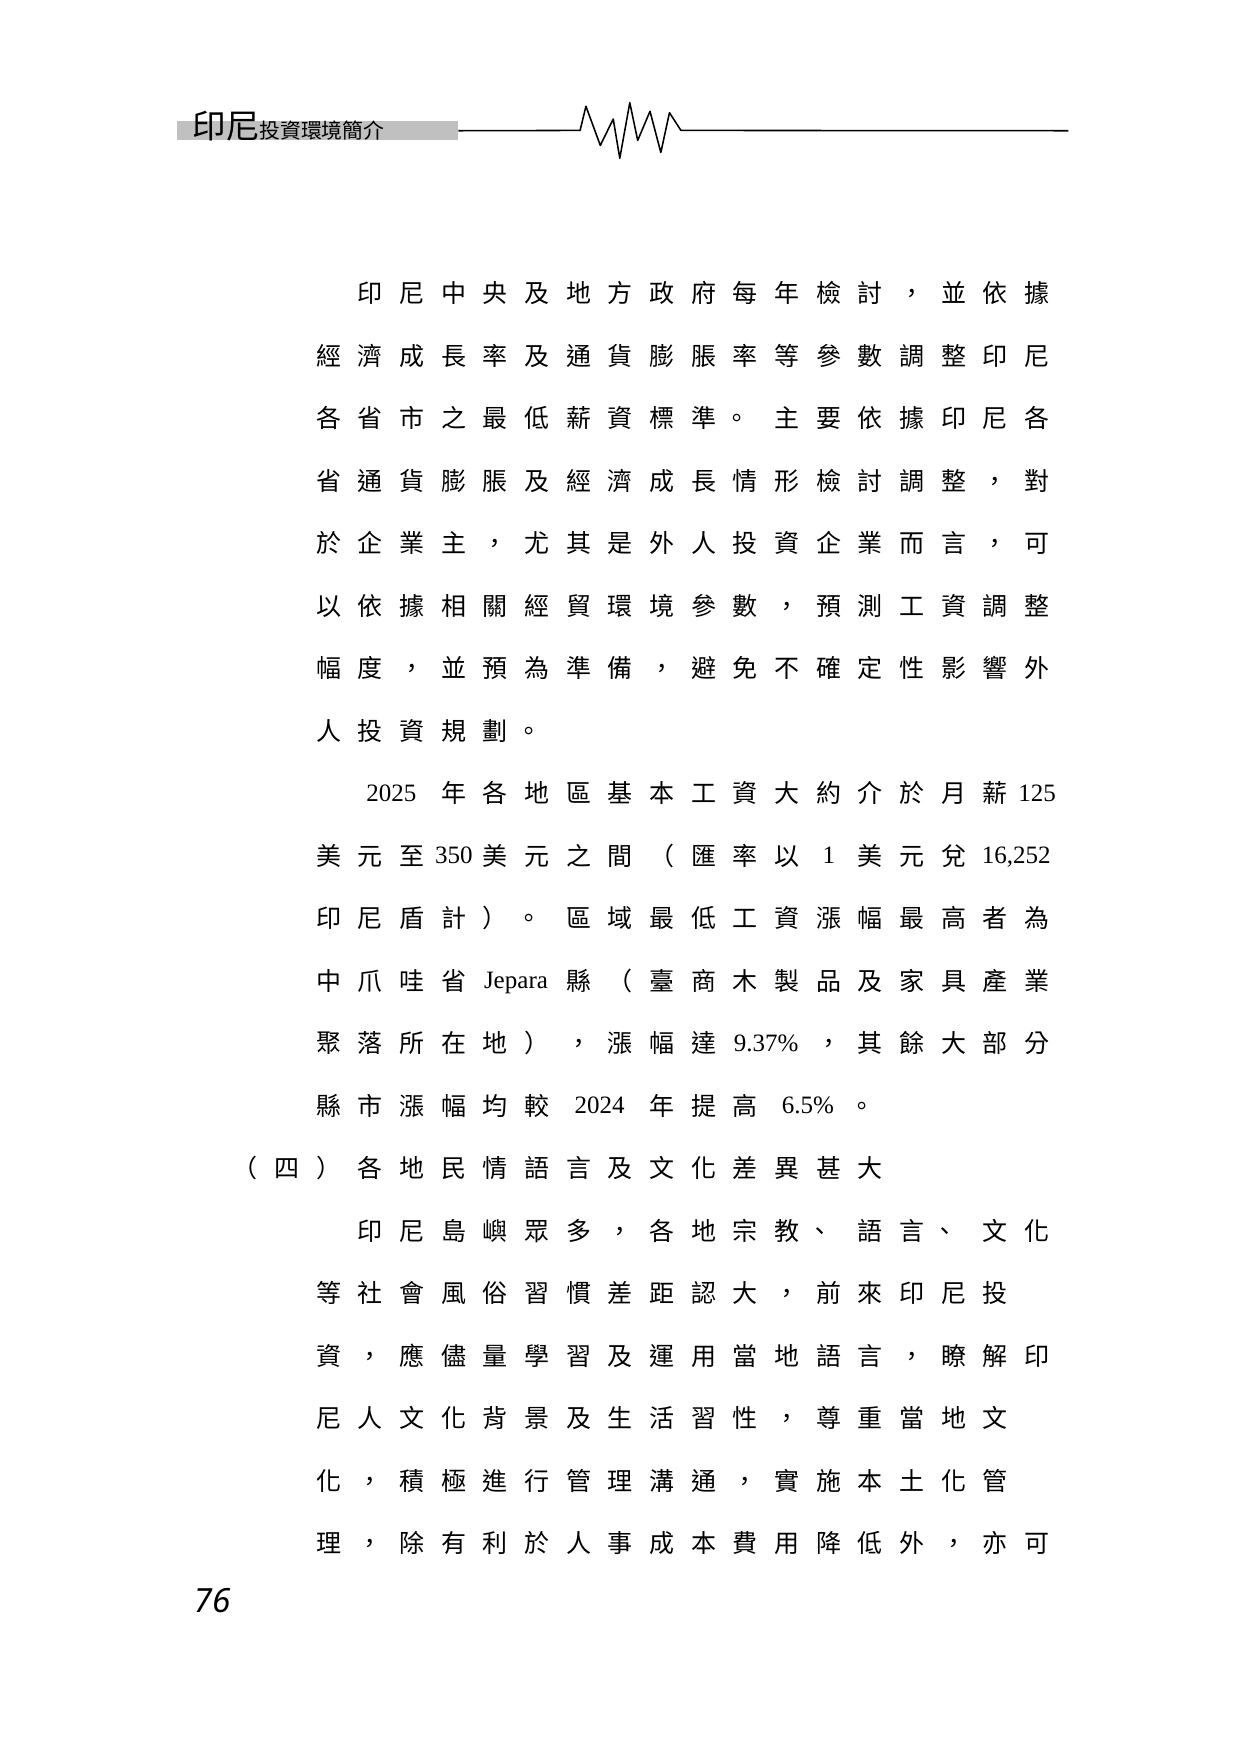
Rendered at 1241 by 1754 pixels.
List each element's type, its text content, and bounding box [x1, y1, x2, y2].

text 印尼中央及地方政府每年檢討，並依據經濟成長率及通貨膨脹率等參數調整印尼各省市之最低薪資標準。主要依據印尼各省通貨膨脹及經濟成長情形檢討調整，對於企業主，尤其是外人投資企業而言，可以依據相關經貿環境參數，預測工資調整幅度，並預為準備，避免不確定性影響外人投資規劃。 [281, 250, 1058, 750]
text 2025年各地區基本工資大約介於月薪125美元至350美元之間（匯率以1美元兌16,252印尼盾計）。區域最低工資漲幅最高者為中爪哇省Jepara縣（臺商木製品及家具產業聚落所在地），漲幅達9.37%，其餘大部分縣市漲幅均較2024年提高6.5%。 [281, 750, 1058, 1125]
text 印尼島嶼眾多，各地宗教、語言、文化等社會風俗習慣差距認大，前來印尼投資，應儘量學習及運用當地語言，瞭解印尼人文化背景及生活習性，尊重當地文化，積極進行管理溝通，實施本土化管理，除有利於人事成本費用降低外，亦可 [281, 1188, 1058, 1563]
text （四）各地民情語言及文化差異甚大 [207, 1125, 1058, 1188]
